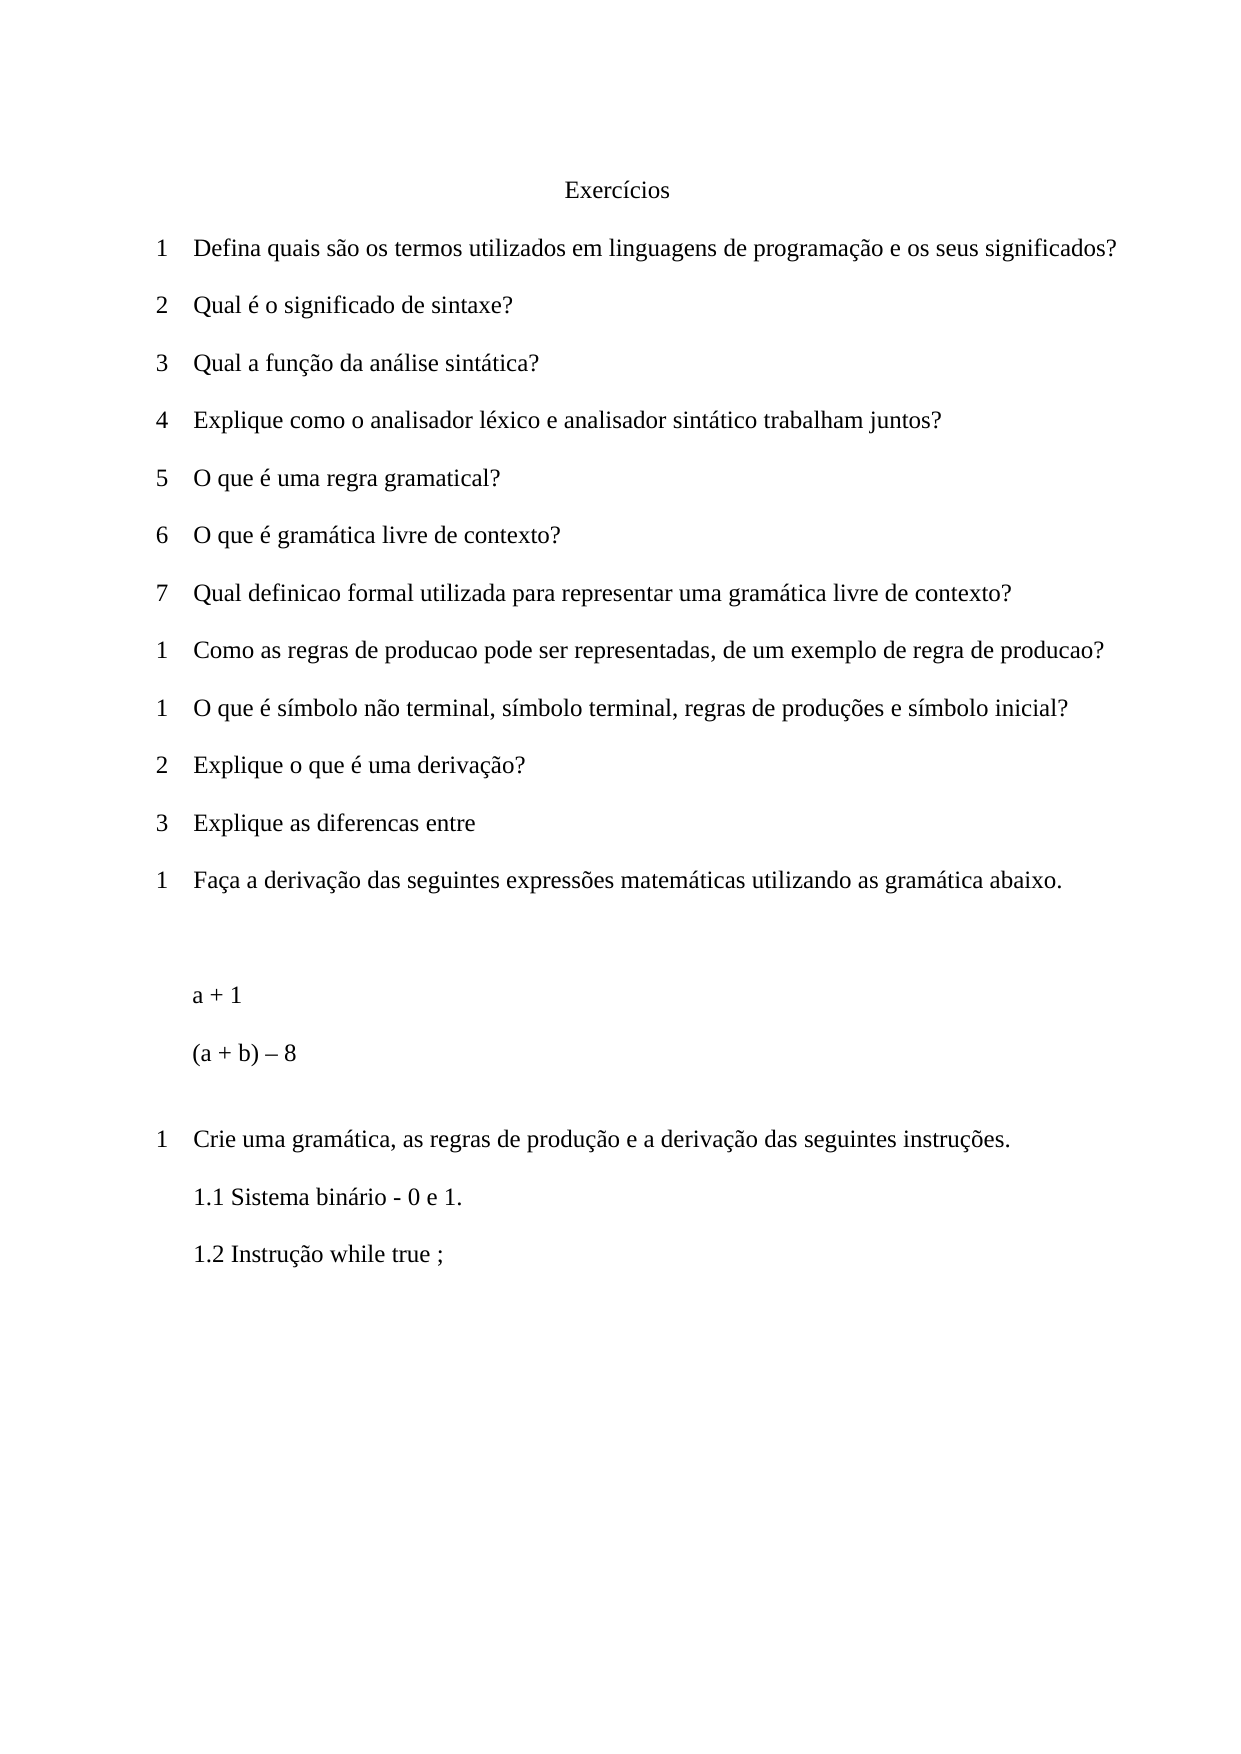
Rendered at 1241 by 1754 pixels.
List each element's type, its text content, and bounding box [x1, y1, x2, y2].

list O que é gramática livre de contexto? [156, 521, 1122, 578]
text (a + b) – 8 [118, 1038, 1122, 1067]
list Como as regras de producao pode ser representadas, de um exemplo de regra de producao? [156, 636, 1122, 664]
list Explique as diferencas entre [156, 808, 1122, 837]
text Exercícios [118, 176, 1122, 204]
text a + 1 [118, 981, 1122, 1009]
list Crie uma gramática, as regras de produção e a derivação das seguintes instruções. [156, 1124, 1122, 1182]
list Qual definicao formal utilizada para representar uma gramática livre de contexto? [156, 578, 1122, 607]
list Qual é o significado de sintaxe? [156, 291, 1122, 348]
list Qual a função da análise sintática? [156, 348, 1122, 406]
list O que é símbolo não terminal, símbolo terminal, regras de produções e símbolo inicial? [156, 693, 1122, 751]
list Explique o que é uma derivação? [156, 751, 1122, 808]
list Sistema binário - 0 e 1. [193, 1182, 1122, 1239]
list Faça a derivação das seguintes expressões matemáticas utilizando as gramática abaixo. [156, 866, 1122, 894]
list Explique como o analisador léxico e analisador sintático trabalham juntos? [156, 406, 1122, 463]
list O que é uma regra gramatical? [156, 463, 1122, 521]
list Instrução while true ; [193, 1239, 1122, 1268]
list Defina quais são os termos utilizados em linguagens de programação e os seus significados? [156, 233, 1122, 291]
